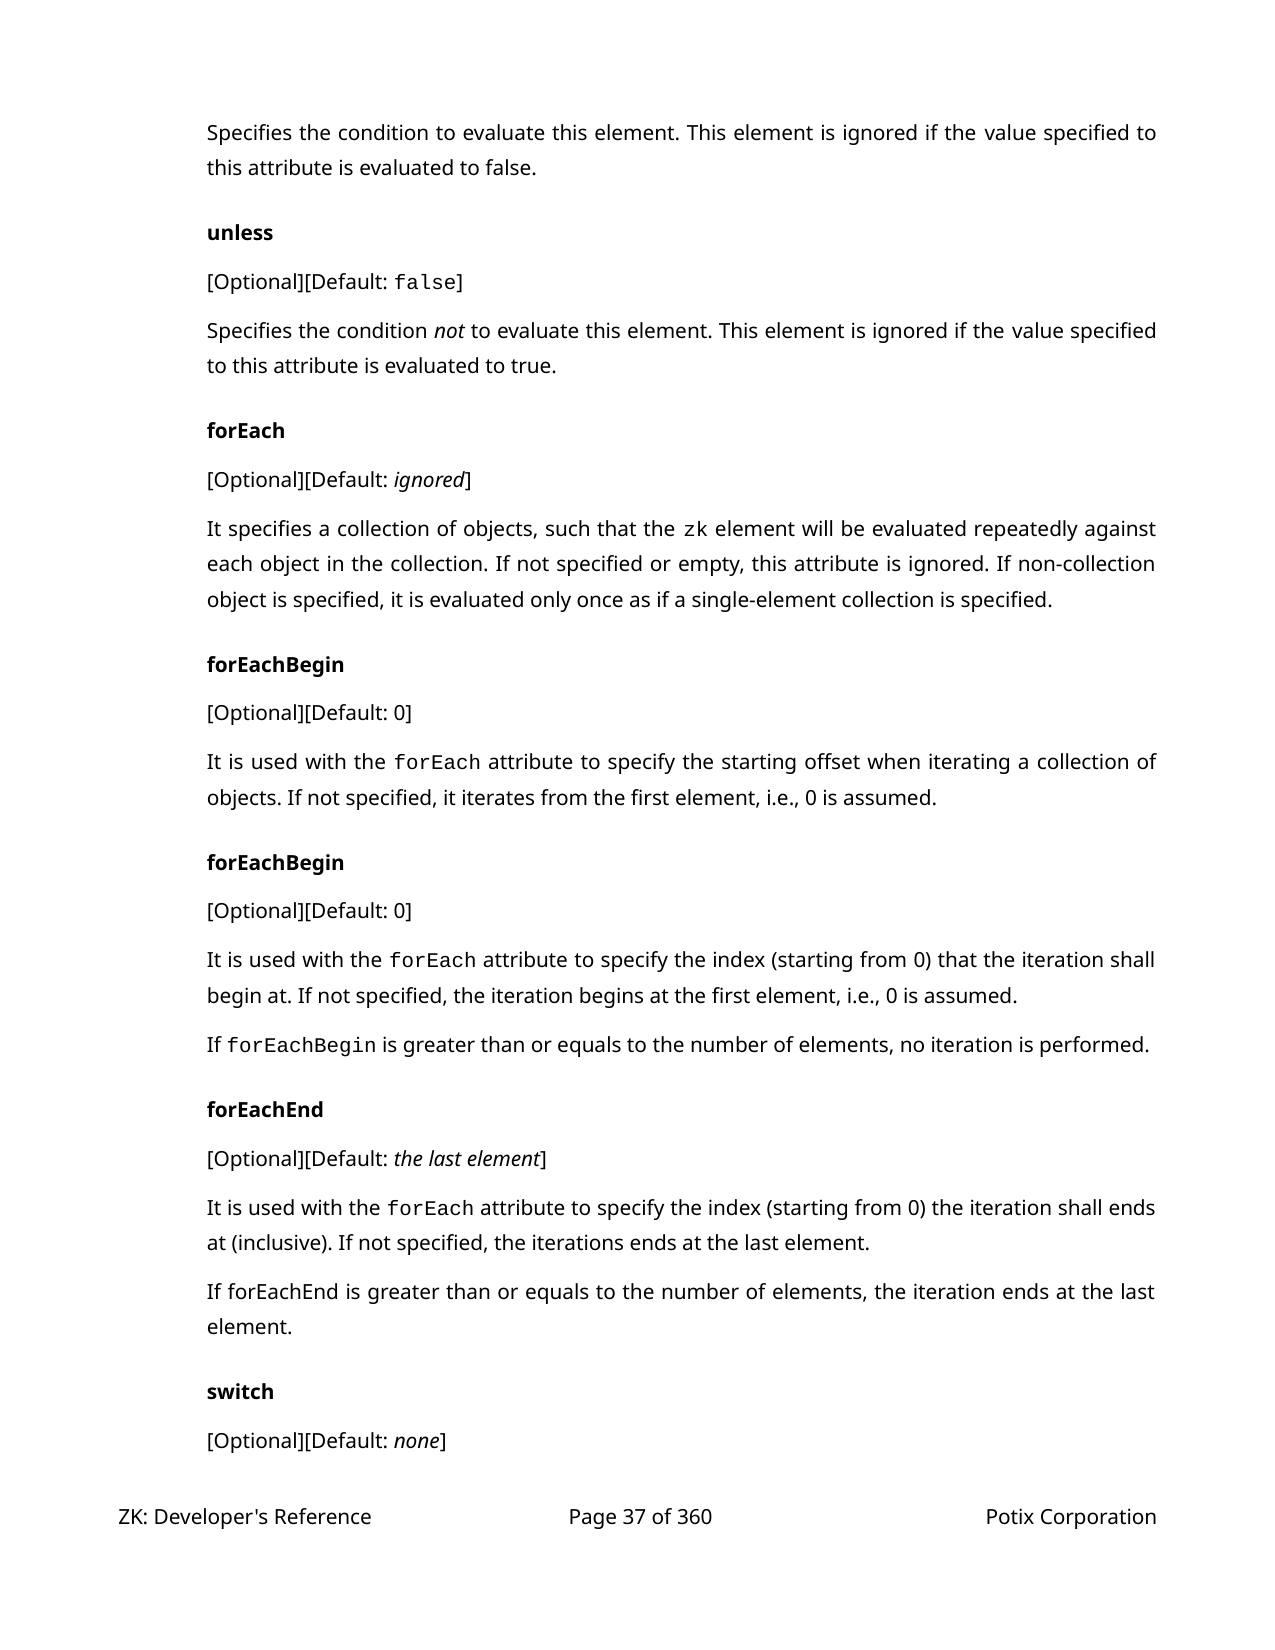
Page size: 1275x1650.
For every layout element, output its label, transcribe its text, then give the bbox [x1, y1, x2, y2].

text It is used with the forEach attribute to specify the starting offset when iterating a collection of objects. If not specified, it iterates from the first element, i.e., 0 is assumed. [207, 747, 1157, 811]
subtitle forEachBegin [207, 650, 1157, 678]
text It is used with the forEach attribute to specify the index (starting from 0) the iteration shall ends at (inclusive). If not specified, the iterations ends at the last element. [207, 1193, 1157, 1257]
text [Optional][Default: 0] [207, 698, 1157, 727]
text It is used with the forEach attribute to specify the index (starting from 0) that the iteration shall begin at. If not specified, the iteration begins at the first element, i.e., 0 is assumed. [207, 946, 1157, 1009]
text It specifies a collection of objects, such that the zk element will be evaluated repeatedly against each object in the collection. If not specified or empty, this attribute is ignored. If non-collection object is specified, it is evaluated only once as if a single-element collection is specified. [207, 514, 1157, 613]
subtitle switch [207, 1377, 1157, 1406]
text Specifies the condition to evaluate this element. This element is ignored if the value specified to this attribute is evaluated to false. [207, 118, 1157, 182]
subtitle forEachBegin [207, 848, 1157, 876]
subtitle forEachEnd [207, 1095, 1157, 1123]
text [Optional][Default: 0] [207, 897, 1157, 925]
text [Optional][Default: the last element] [207, 1144, 1157, 1172]
text If forEachBegin is greater than or equals to the number of elements, no iteration is performed. [207, 1030, 1157, 1058]
text [Optional][Default: ignored] [207, 465, 1157, 493]
text [Optional][Default: false] [207, 267, 1157, 296]
subtitle forEach [207, 416, 1157, 444]
text [Optional][Default: none] [207, 1426, 1157, 1454]
text If forEachEnd is greater than or equals to the number of elements, the iteration ends at the last element. [207, 1277, 1157, 1341]
subtitle unless [207, 218, 1157, 246]
text Specifies the condition not to evaluate this element. This element is ignored if the value specified to this attribute is evaluated to true. [207, 316, 1157, 380]
